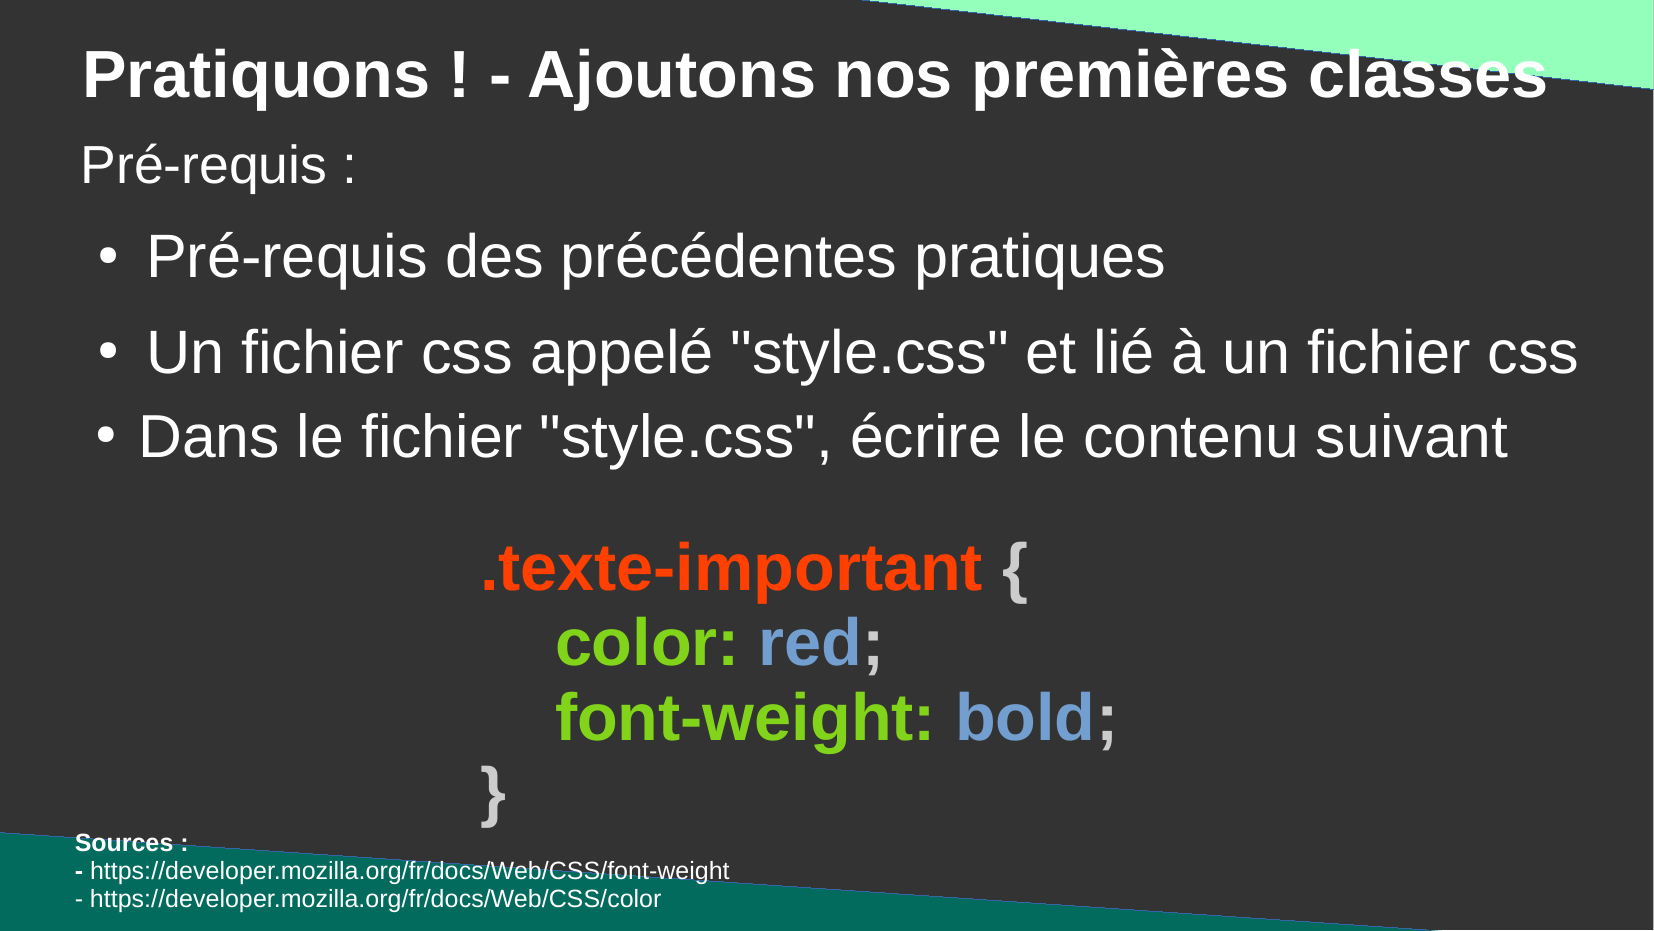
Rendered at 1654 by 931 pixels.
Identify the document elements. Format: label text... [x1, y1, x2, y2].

text_box .texte-important { color: red; font-weight: bold; } [465, 522, 1189, 821]
text_box [862, 0, 1654, 90]
text_box Sources : - https://developer.mozilla.org/fr/docs/Web/CSS/font-weight - https://developer.mozilla.org/fr/docs/Web/CSS/color [60, 821, 1546, 920]
list Pré-requis : Pré-requis des précédentes pratiques Un fichier css appelé "style.css" et lié à un fichier css [80, 135, 1620, 390]
title Pratiquons ! - Ajoutons nos premières classes [82, 37, 1571, 114]
list Dans le fichier "style.css", écrire le contenu suivant [80, 402, 1605, 532]
